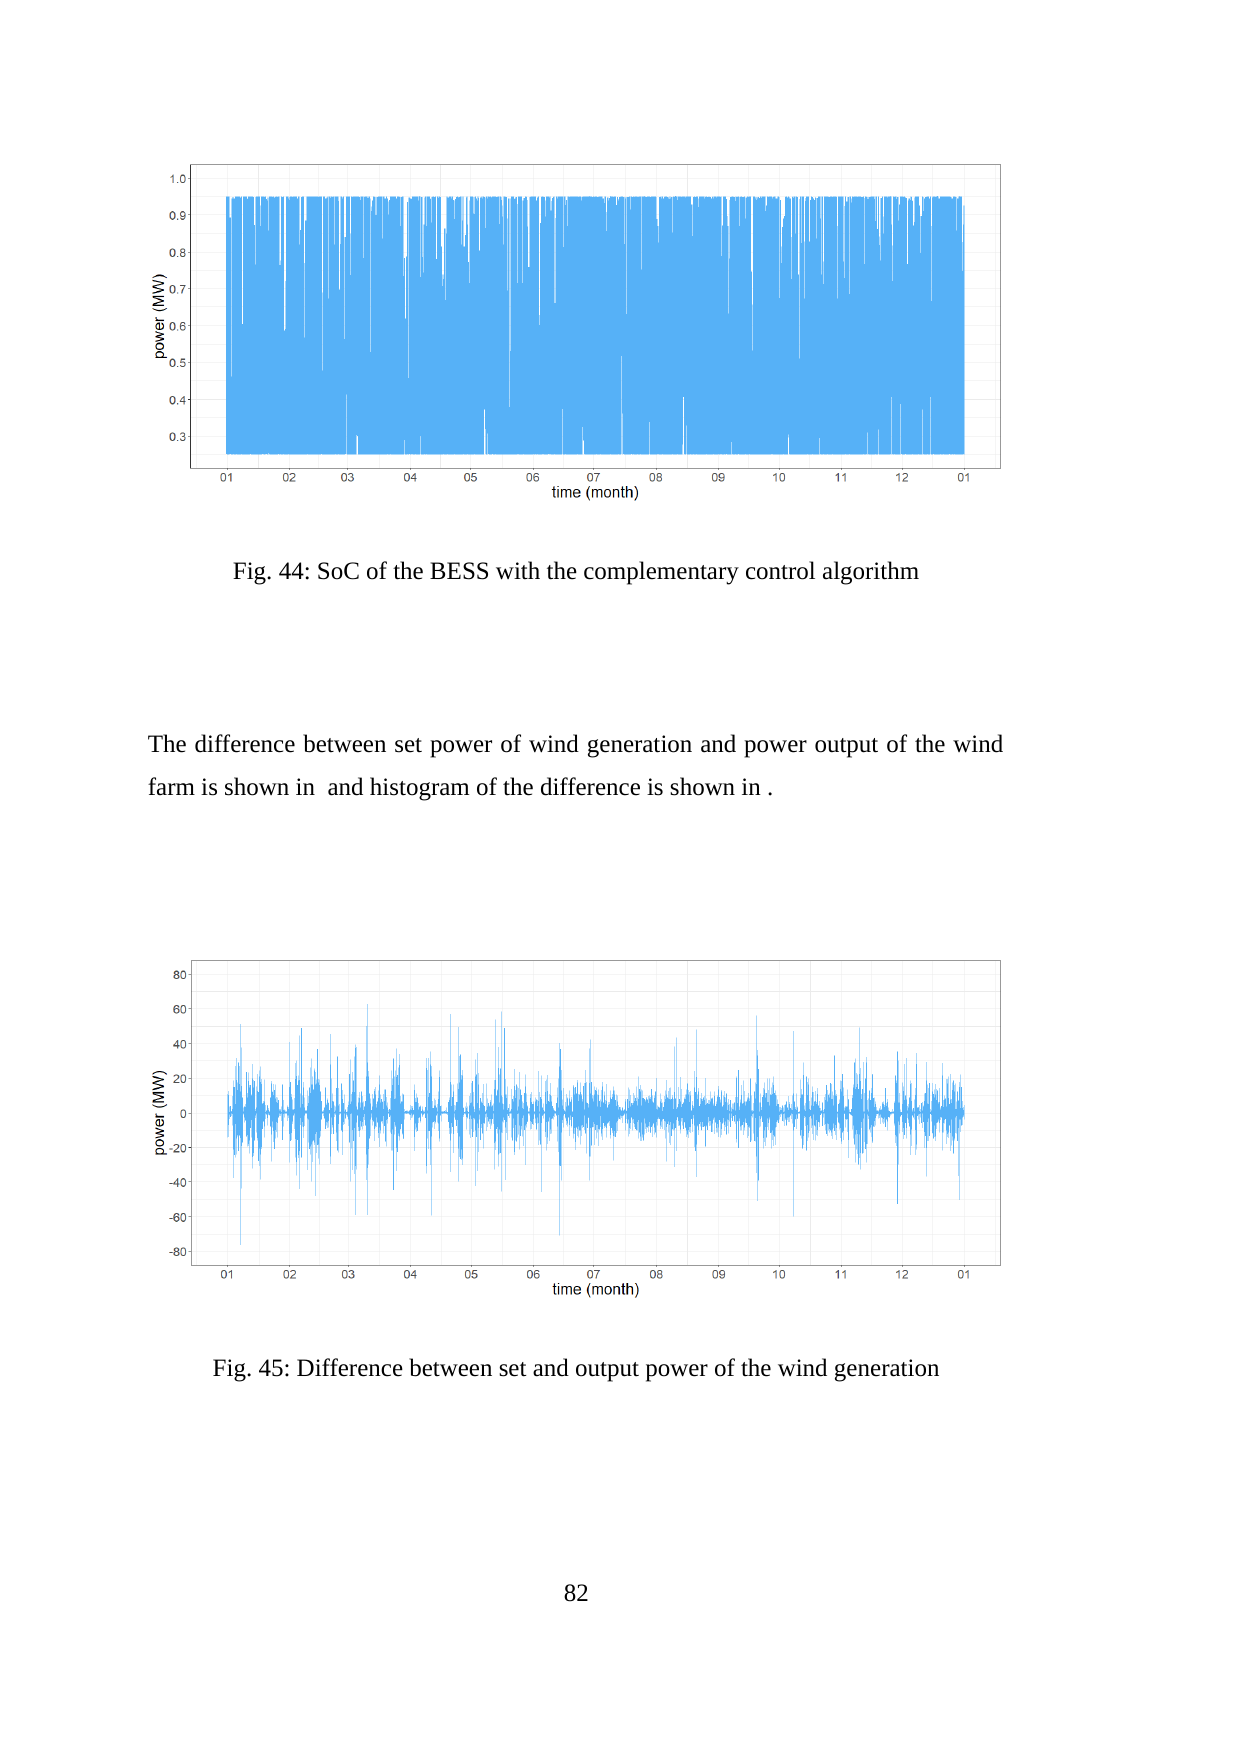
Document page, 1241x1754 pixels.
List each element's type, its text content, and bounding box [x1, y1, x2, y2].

text The difference between set power of wind generation and power output of the wind farm is shown in and histogram of the difference is shown in . [148, 729, 1004, 801]
text Fig. 44: SoC of the BESS with the complementary control algorithm [148, 556, 1004, 585]
picture [147, 160, 1005, 503]
picture [147, 957, 1005, 1300]
text Fig. 45: Difference between set and output power of the wind generation [148, 1353, 1004, 1382]
